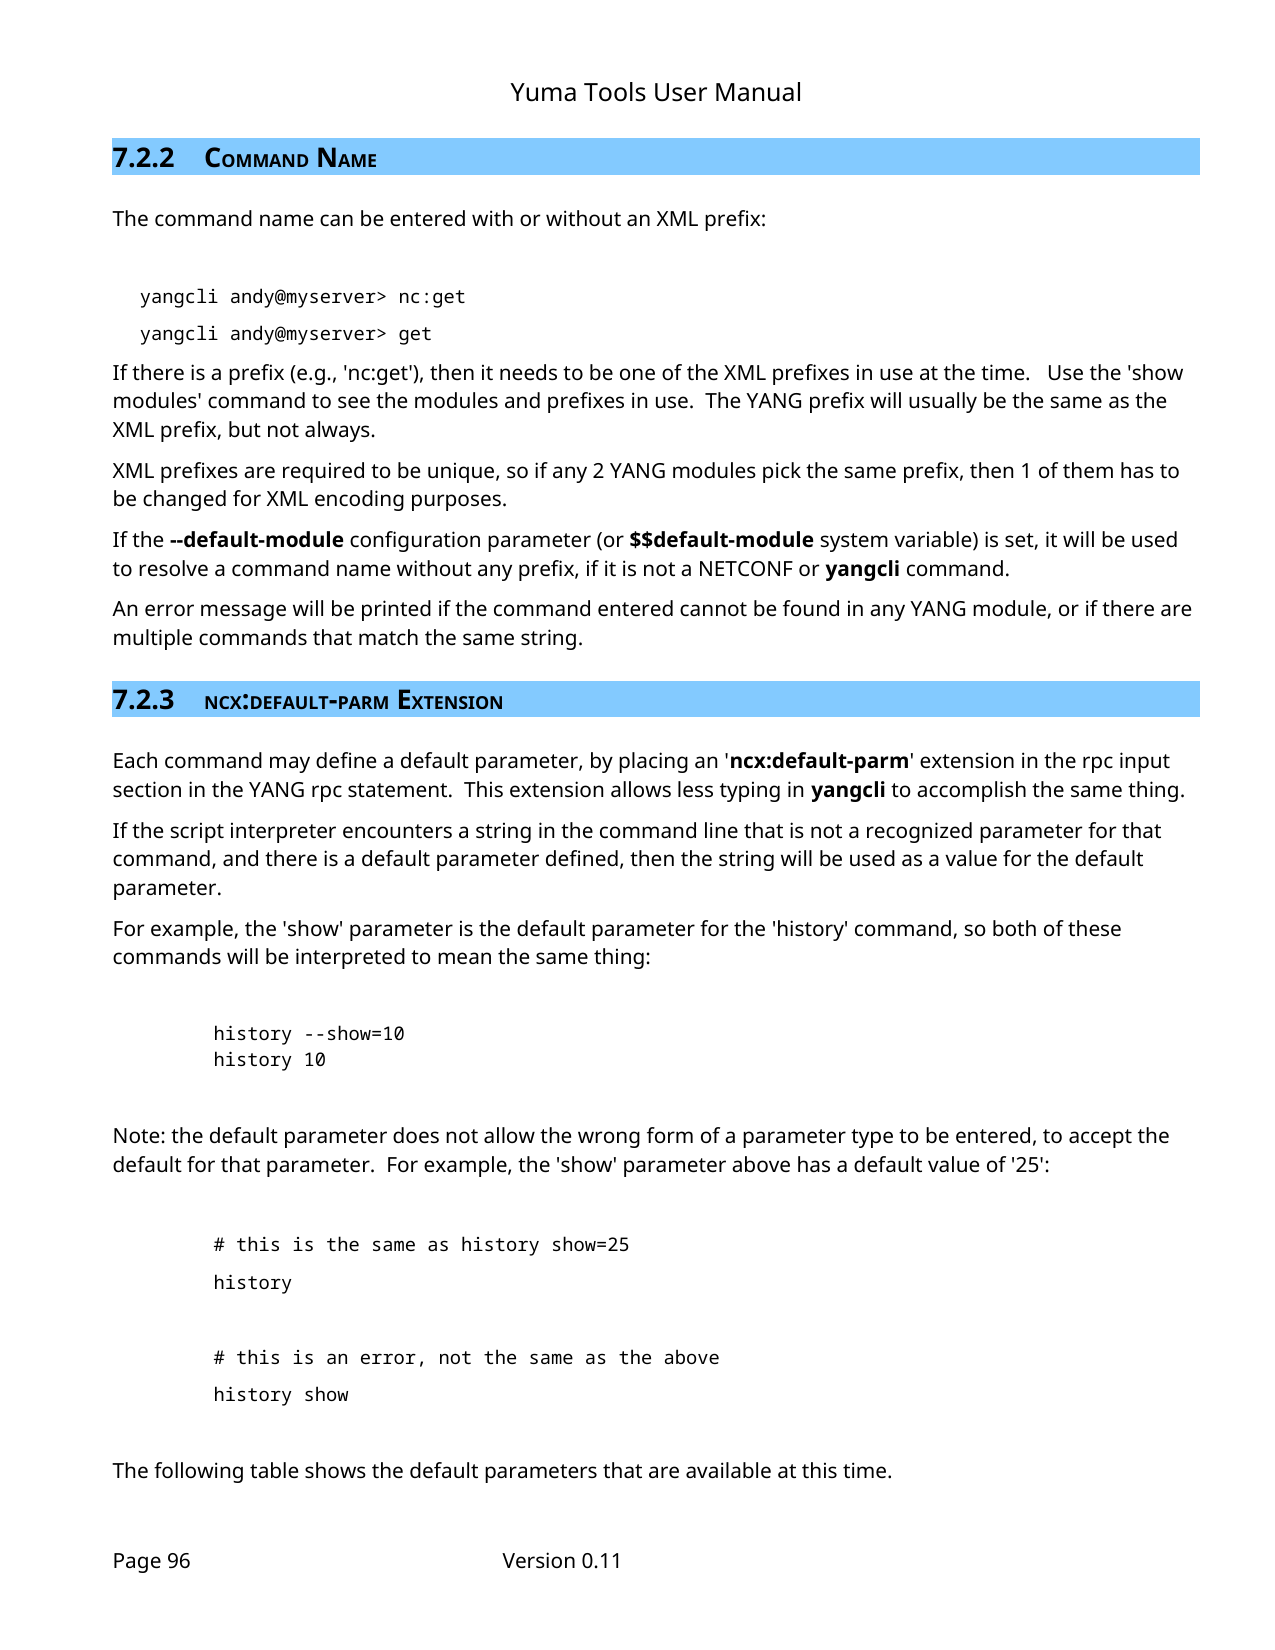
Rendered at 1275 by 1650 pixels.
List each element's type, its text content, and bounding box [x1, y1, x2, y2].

text Note: the default parameter does not allow the wrong form of a parameter type to be entered, to accept the default for that parameter. For example, the 'show' parameter above has a default value of '25': [112, 1121, 1200, 1178]
text history [139, 1269, 1200, 1294]
text yangcli andy@myserver> get [139, 321, 1200, 346]
text Each command may define a default parameter, by placing an 'ncx:default-parm' extension in the rpc input section in the YANG rpc statement. This extension allows less typing in yangcli to accomplish the same thing. [112, 747, 1200, 803]
text history --show=10 history 10 [139, 1021, 1200, 1072]
text For example, the 'show' parameter is the default parameter for the 'history' command, so both of these commands will be interpreted to mean the same thing: [112, 914, 1200, 971]
text # this is the same as history show=25 [139, 1232, 1200, 1257]
text If there is a prefix (e.g., 'nc:get'), then it needs to be one of the XML prefixes in use at the time. Use the 'show modules' command to see the modules and prefixes in use. The YANG prefix will usually be the same as the XML prefix, but not always. [112, 358, 1200, 443]
subtitle ncx:default-parm Extension [112, 681, 1200, 717]
text # this is an error, not the same as the above [139, 1344, 1200, 1369]
text An error message will be printed if the command entered cannot be found in any YANG module, or if there are multiple commands that match the same string. [112, 594, 1200, 651]
text yangcli andy@myserver> nc:get [139, 283, 1200, 308]
text The following table shows the default parameters that are available at this time. [112, 1457, 1200, 1485]
subtitle Command Name [112, 138, 1200, 175]
text If the script interpreter encounters a string in the command line that is not a recognized parameter for that command, and there is a default parameter defined, then the string will be used as a value for the default parameter. [112, 816, 1200, 901]
text XML prefixes are required to be unique, so if any 2 YANG modules pick the same prefix, then 1 of them has to be changed for XML encoding purposes. [112, 456, 1200, 513]
text The command name can be entered with or without an XML prefix: [112, 204, 1200, 233]
text history show [139, 1382, 1200, 1407]
text If the --default-module configuration parameter (or $$default-module system variable) is set, it will be used to resolve a command name without any prefix, if it is not a NETCONF or yangcli command. [112, 525, 1200, 582]
